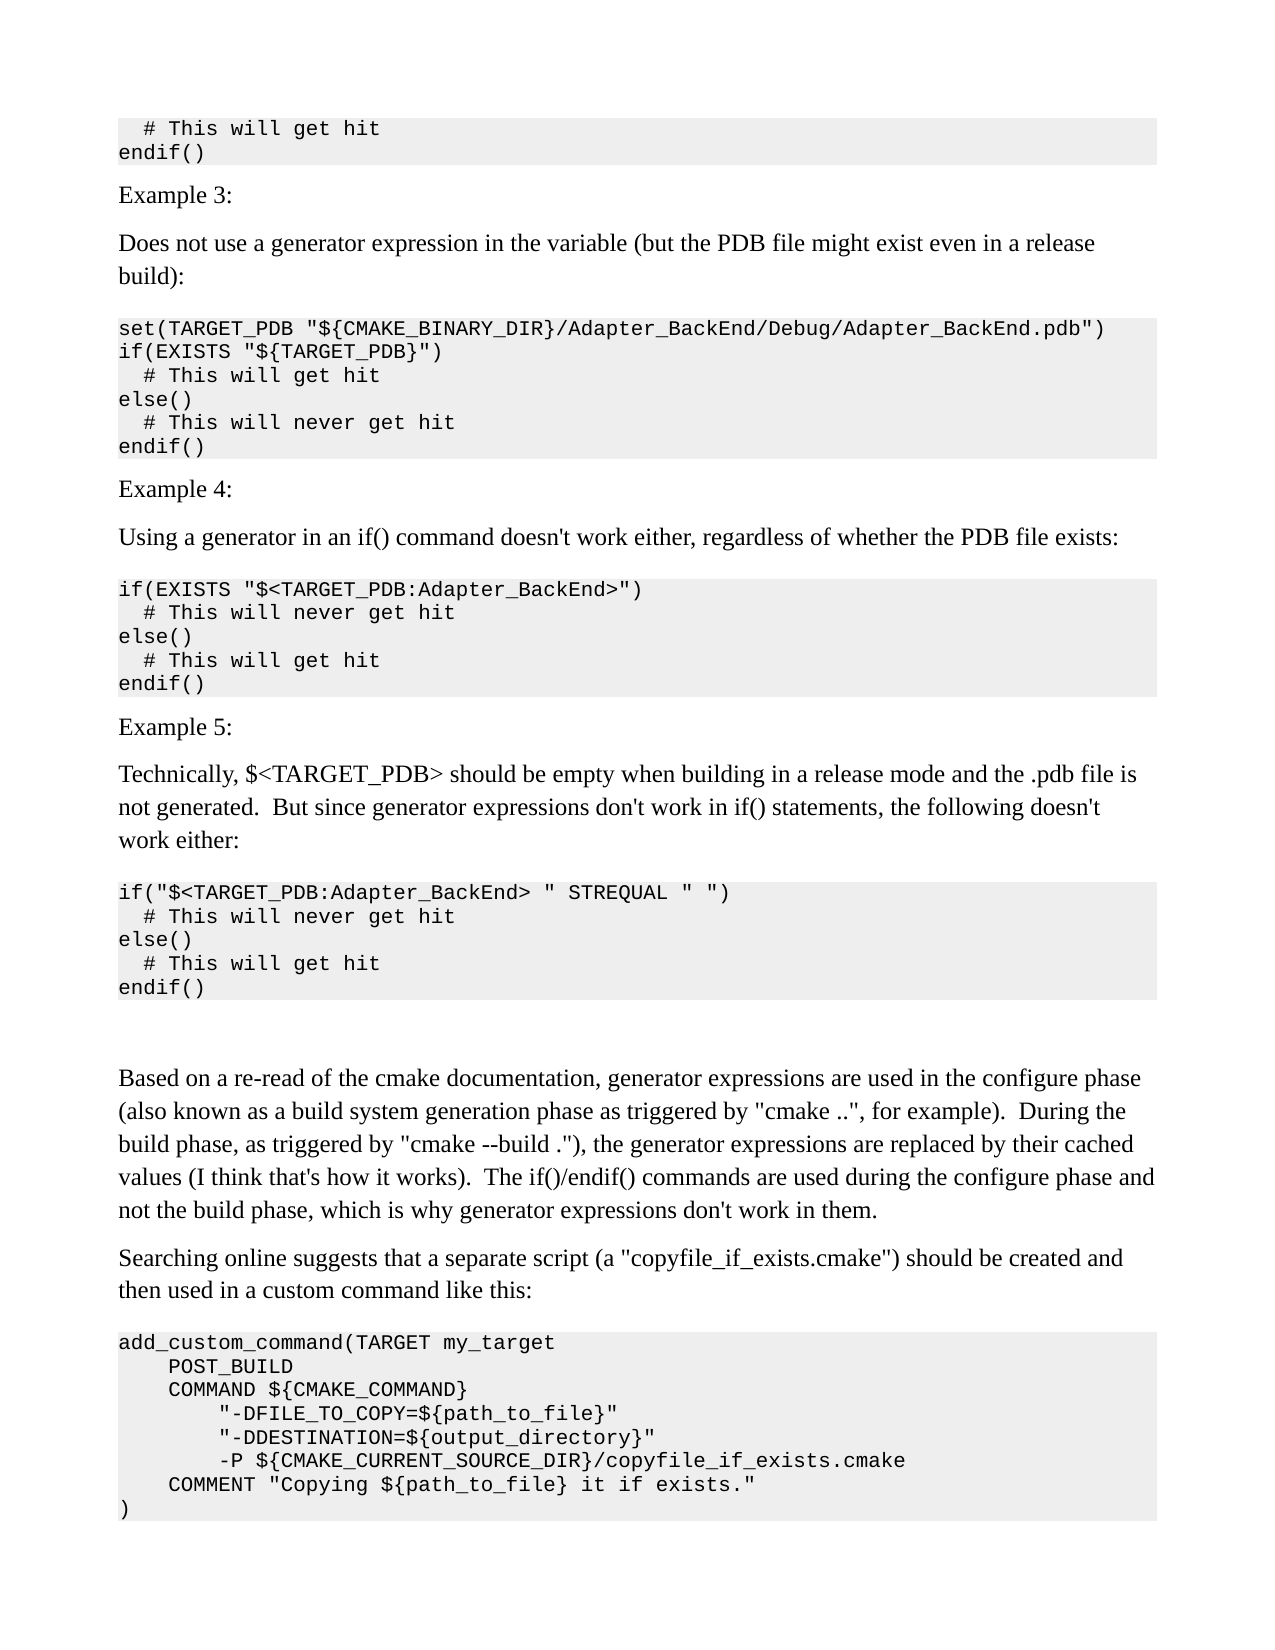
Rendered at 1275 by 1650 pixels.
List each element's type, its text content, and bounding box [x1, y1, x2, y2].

text # This will get hit [118, 649, 1157, 673]
text else() [118, 929, 1157, 953]
text Example 5: [118, 712, 1157, 741]
text else() [118, 626, 1157, 649]
text else() [118, 388, 1157, 412]
text # This will get hit [118, 953, 1157, 977]
text endif() [118, 142, 1157, 165]
text if(EXISTS "${TARGET_PDB}") [118, 341, 1157, 365]
text if(EXISTS "$<TARGET_PDB:Adapter_BackEnd>") [118, 579, 1157, 602]
text COMMAND ${CMAKE_COMMAND} [118, 1379, 1157, 1403]
text endif() [118, 673, 1157, 697]
text COMMENT "Copying ${path_to_file} it if exists." [118, 1474, 1157, 1498]
text Does not use a generator expression in the variable (but the PDB file might exist even in a release build): [118, 228, 1157, 290]
text Technically, $<TARGET_PDB> should be empty when building in a release mode and the .pdb file is not generated. But since generator expressions don't work in if() statements, the following doesn't work either: [118, 759, 1157, 854]
text # This will get hit [118, 118, 1157, 142]
text # This will get hit [118, 365, 1157, 388]
text set(TARGET_PDB "${CMAKE_BINARY_DIR}/Adapter_BackEnd/Debug/Adapter_BackEnd.pdb") [118, 318, 1157, 341]
text # This will never get hit [118, 602, 1157, 626]
text Using a generator in an if() command doesn't work either, regardless of whether the PDB file exists: [118, 522, 1157, 551]
text # This will never get hit [118, 412, 1157, 436]
text Example 3: [118, 180, 1157, 209]
text "-DDESTINATION=${output_directory}" [118, 1427, 1157, 1450]
text Based on a re-read of the cmake documentation, generator expressions are used in the configure phase (also known as a build system generation phase as triggered by "cmake ..", for example). During the build phase, as triggered by "cmake --build ."), the generator expressions are replaced by their cached values (I think that's how it works). The if()/endif() commands are used during the configure phase and not the build phase, which is why generator expressions don't work in them. [118, 1063, 1157, 1224]
text if("$<TARGET_PDB:Adapter_BackEnd> " STREQUAL " ") [118, 882, 1157, 906]
text Example 4: [118, 474, 1157, 503]
text ) [118, 1498, 1157, 1521]
text endif() [118, 436, 1157, 459]
text Searching online suggests that a separate script (a "copyfile_if_exists.cmake") should be created and then used in a custom command like this: [118, 1243, 1157, 1304]
text "-DFILE_TO_COPY=${path_to_file}" [118, 1403, 1157, 1427]
text add_custom_command(TARGET my_target [118, 1332, 1157, 1356]
text POST_BUILD [118, 1356, 1157, 1379]
text -P ${CMAKE_CURRENT_SOURCE_DIR}/copyfile_if_exists.cmake [118, 1450, 1157, 1474]
text # This will never get hit [118, 906, 1157, 929]
text endif() [118, 977, 1157, 1000]
